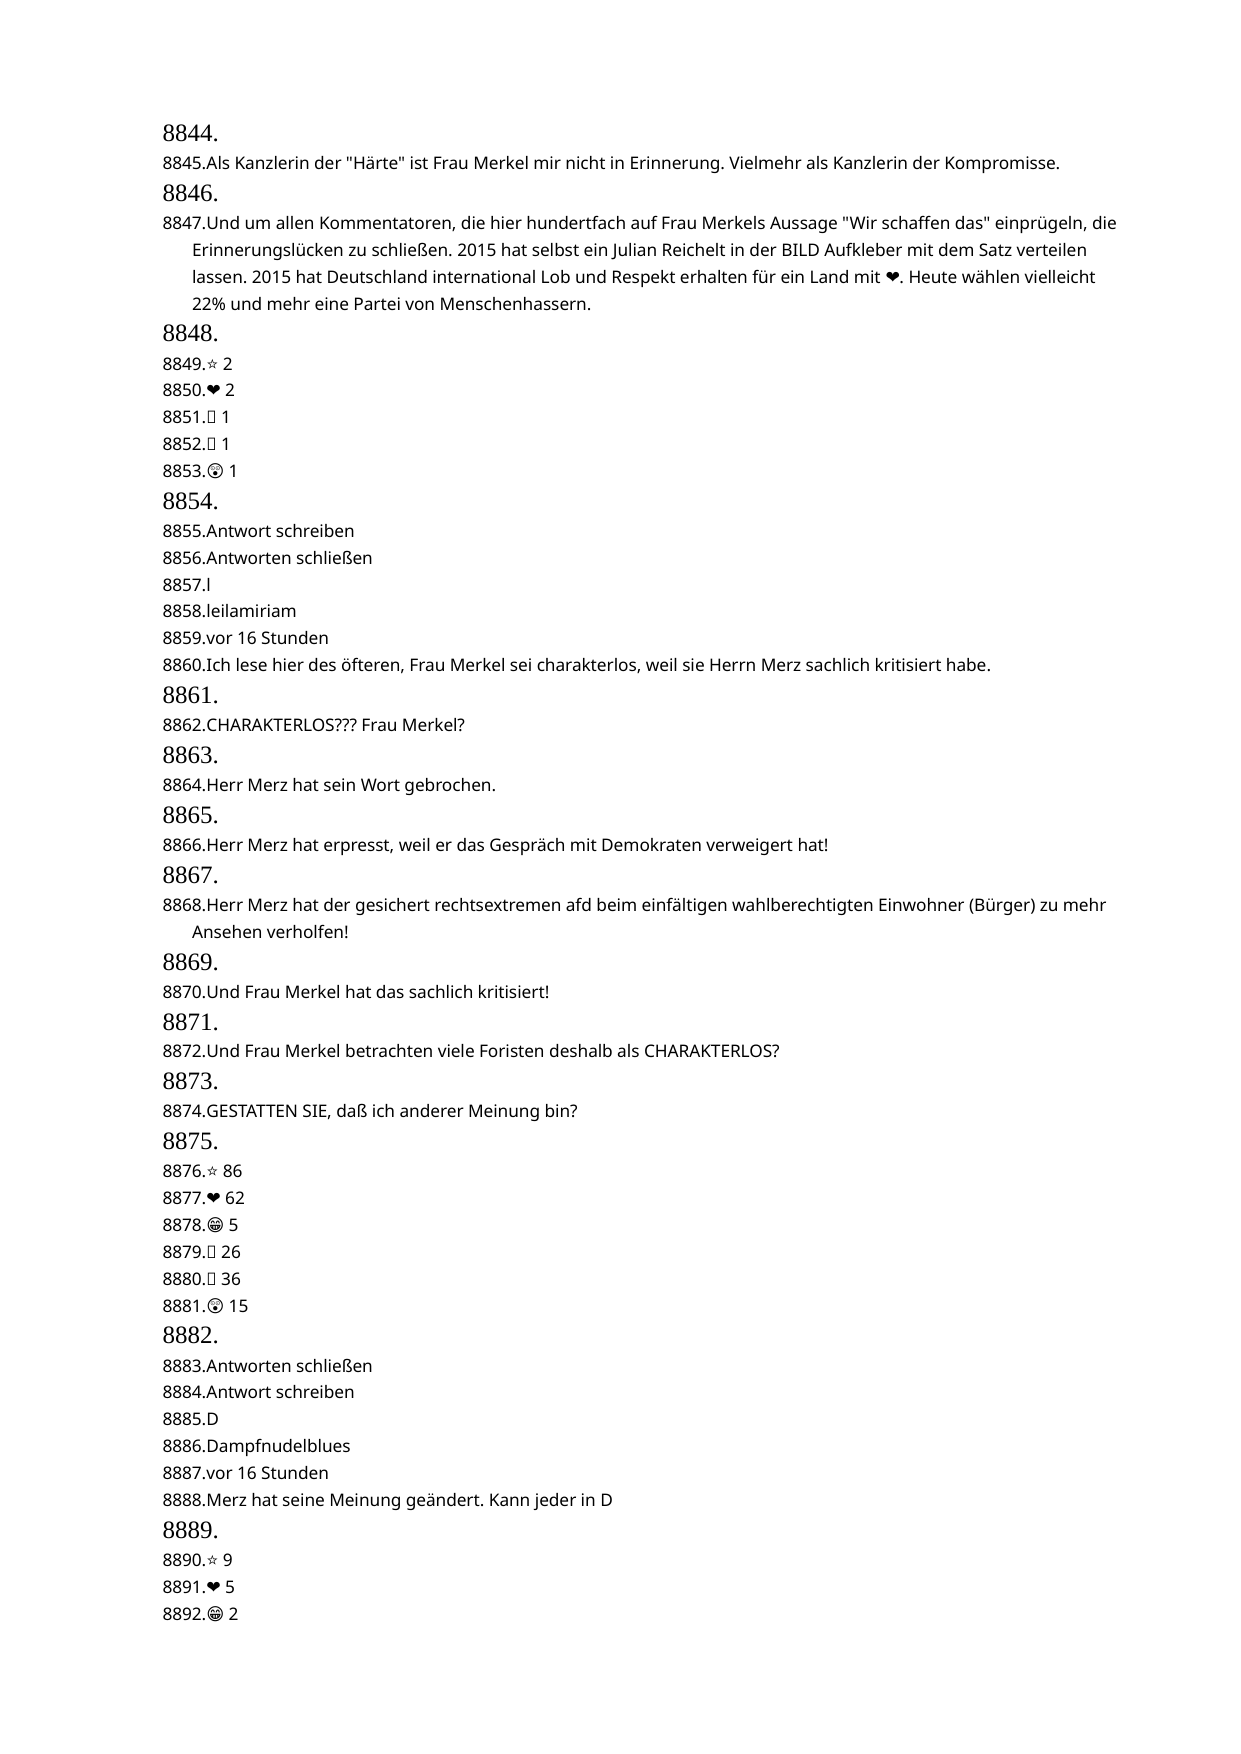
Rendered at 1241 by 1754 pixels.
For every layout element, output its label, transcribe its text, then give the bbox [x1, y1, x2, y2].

list Antwort schreiben [162, 519, 1122, 542]
list 😁 5 [162, 1213, 1122, 1237]
list Ich lese hier des öfteren, Frau Merkel sei charakterlos, weil sie Herrn Merz sachlich kritisiert habe. [162, 653, 1122, 677]
list Herr Merz hat erpresst, weil er das Gespräch mit Demokraten verweigert hat! [162, 833, 1122, 856]
list Antwort schreiben [162, 1381, 1122, 1404]
list ❤️ 62 [162, 1186, 1122, 1210]
list Herr Merz hat der gesichert rechtsextremen afd beim einfältigen wahlberechtigten Einwohner (Bürger) zu mehr Ansehen verholfen! [162, 893, 1122, 943]
list Und Frau Merkel betrachten viele Foristen deshalb als CHARAKTERLOS? [162, 1039, 1122, 1063]
list ⭐️ 9 [162, 1548, 1122, 1571]
list Merz hat seine Meinung geändert. Kann jeder in D [162, 1488, 1122, 1511]
list l [162, 573, 1122, 596]
list Antworten schließen [162, 546, 1122, 569]
list 😲 15 [162, 1294, 1122, 1317]
list vor 16 Stunden [162, 1461, 1122, 1484]
list Herr Merz hat sein Wort gebrochen. [162, 773, 1122, 797]
list ❤️ 2 [162, 378, 1122, 402]
list ⭐️ 86 [162, 1159, 1122, 1183]
list 🤨 1 [162, 432, 1122, 456]
list vor 16 Stunden [162, 626, 1122, 650]
list Und um allen Kommentatoren, die hier hundertfach auf Frau Merkels Aussage "Wir schaffen das" einprügeln, die Erinnerungslücken zu schließen. 2015 hat selbst ein Julian Reichelt in der BILD Aufkleber mit dem Satz verteilen lassen. 2015 hat Deutschland international Lob und Respekt erhalten für ein Land mit ❤️. Heute wählen vielleicht 22% und mehr eine Partei von Menschenhassern. [162, 211, 1122, 315]
list ❤️ 5 [162, 1575, 1122, 1598]
list Antworten schließen [162, 1354, 1122, 1377]
list 🤨 36 [162, 1267, 1122, 1290]
list D [162, 1407, 1122, 1431]
list 🙁 26 [162, 1240, 1122, 1263]
list GESTATTEN SIE, daß ich anderer Meinung bin? [162, 1099, 1122, 1123]
list CHARAKTERLOS??? Frau Merkel? [162, 713, 1122, 737]
list 😁 2 [162, 1602, 1122, 1625]
list leilamiriam [162, 599, 1122, 623]
list Als Kanzlerin der "Härte" ist Frau Merkel mir nicht in Erinnerung. Vielmehr als Kanzlerin der Kompromisse. [162, 151, 1122, 174]
list 🙁 1 [162, 405, 1122, 429]
list Dampfnudelblues [162, 1434, 1122, 1458]
list ⭐️ 2 [162, 352, 1122, 375]
list Und Frau Merkel hat das sachlich kritisiert! [162, 980, 1122, 1003]
list 😲 1 [162, 459, 1122, 482]
